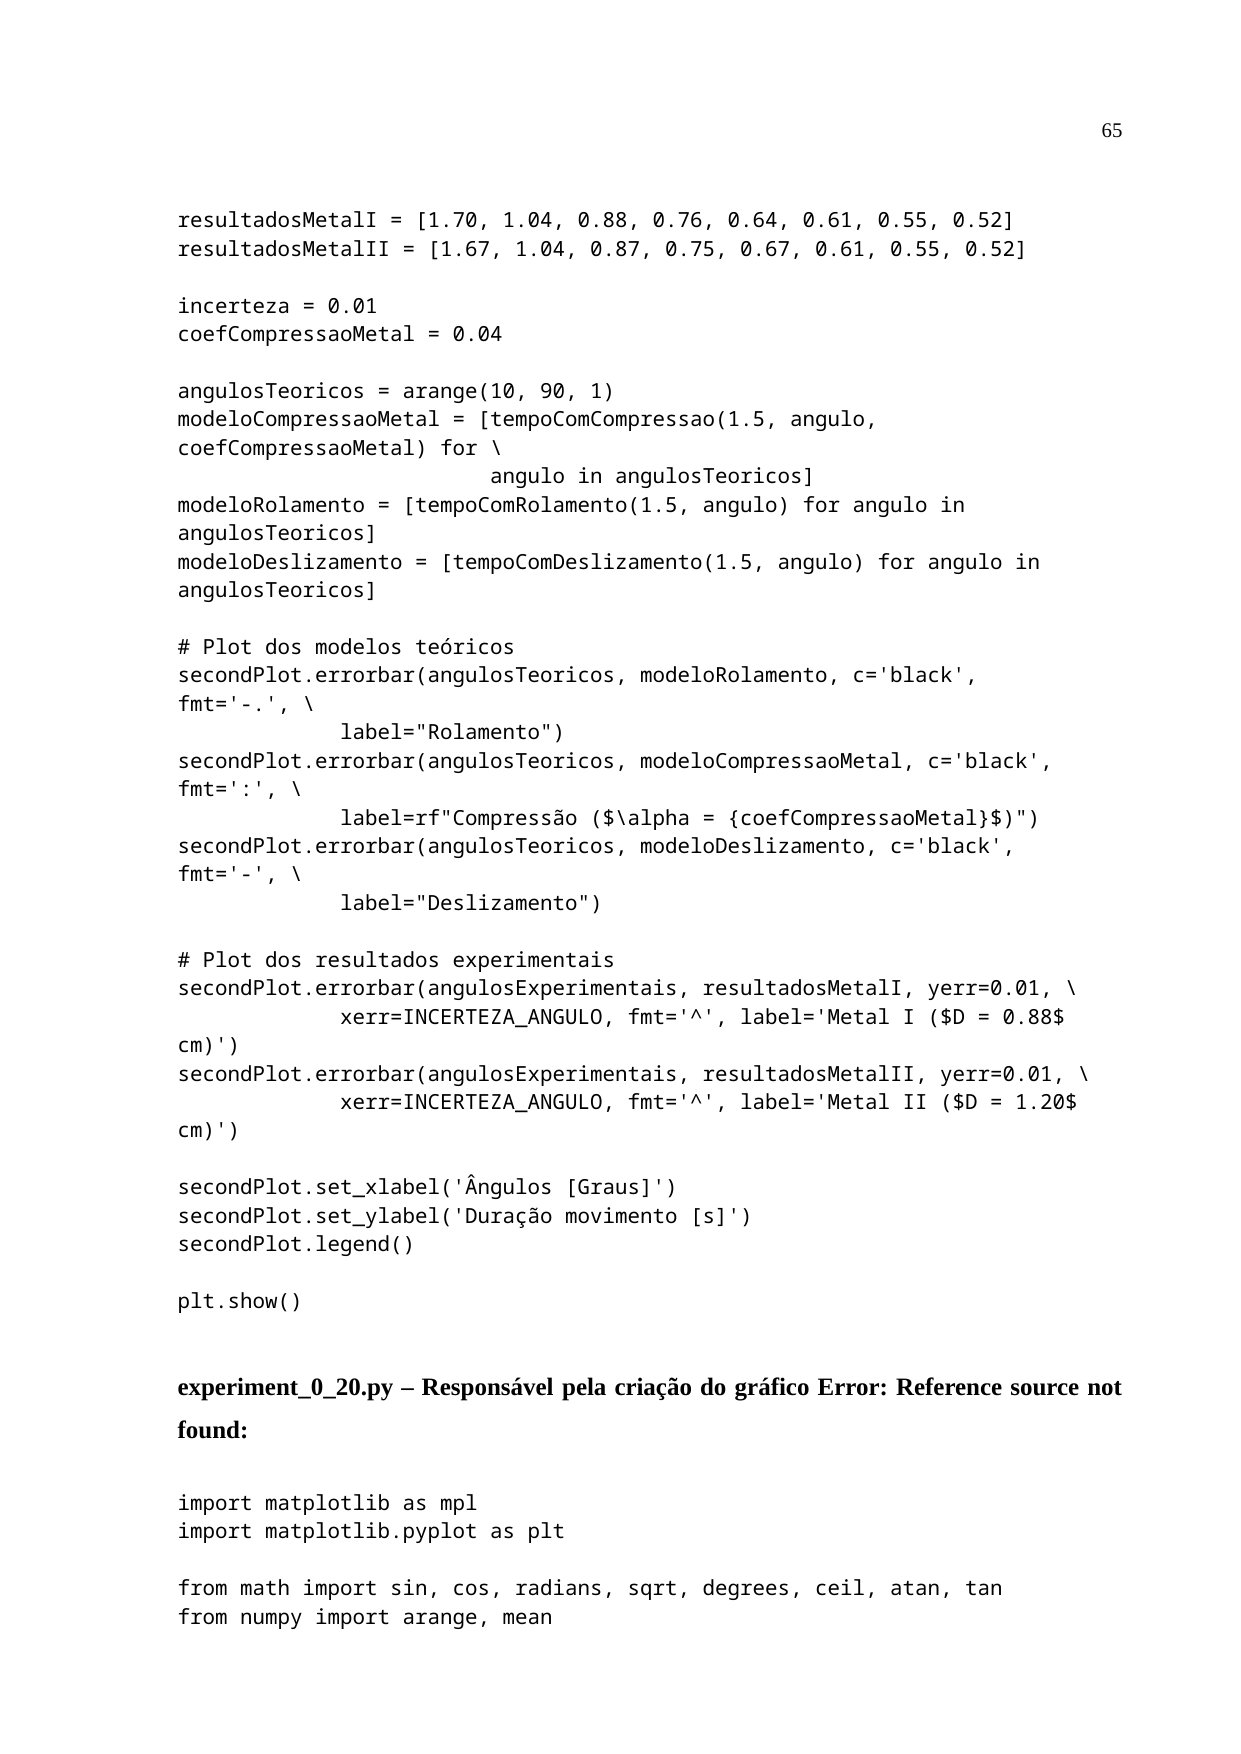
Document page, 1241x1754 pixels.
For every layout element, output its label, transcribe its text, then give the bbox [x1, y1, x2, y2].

text angulosTeoricos = arange(10, 90, 1) [177, 376, 1122, 404]
text incerteza = 0.01 [177, 291, 1122, 319]
text xerr=INCERTEZA_ANGULO, fmt='^', label='Metal II ($D = 1.20$ cm)') [177, 1087, 1122, 1144]
text experiment_0_20.py – Responsável pela criação do gráfico Error: Reference source not found: [177, 1372, 1122, 1444]
text secondPlot.errorbar(angulosExperimentais, resultadosMetalII, yerr=0.01, \ [177, 1059, 1122, 1087]
text import matplotlib as mpl [177, 1488, 1122, 1517]
text xerr=INCERTEZA_ANGULO, fmt='^', label='Metal I ($D = 0.88$ cm)') [177, 1002, 1122, 1059]
text from numpy import arange, mean [177, 1602, 1122, 1630]
text # Plot dos resultados experimentais [177, 945, 1122, 973]
text secondPlot.errorbar(angulosExperimentais, resultadosMetalI, yerr=0.01, \ [177, 973, 1122, 1002]
text secondPlot.legend() [177, 1229, 1122, 1258]
text secondPlot.set_ylabel('Duração movimento [s]') [177, 1201, 1122, 1229]
text modeloRolamento = [tempoComRolamento(1.5, angulo) for angulo in angulosTeoricos] [177, 490, 1122, 547]
text modeloDeslizamento = [tempoComDeslizamento(1.5, angulo) for angulo in angulosTeoricos] [177, 547, 1122, 604]
text resultadosMetalII = [1.67, 1.04, 0.87, 0.75, 0.67, 0.61, 0.55, 0.52] [177, 234, 1122, 262]
text # Plot dos modelos teóricos [177, 632, 1122, 661]
text import matplotlib.pyplot as plt [177, 1517, 1122, 1545]
text angulo in angulosTeoricos] [177, 461, 1122, 490]
text label="Rolamento") [177, 717, 1122, 746]
text plt.show() [177, 1286, 1122, 1314]
text secondPlot.errorbar(angulosTeoricos, modeloDeslizamento, c='black', fmt='-', \ [177, 831, 1122, 888]
text coefCompressaoMetal = 0.04 [177, 319, 1122, 348]
text resultadosMetalI = [1.70, 1.04, 0.88, 0.76, 0.64, 0.61, 0.55, 0.52] [177, 206, 1122, 234]
text label=rf"Compressão ($\alpha = {coefCompressaoMetal}$)") [177, 803, 1122, 831]
text secondPlot.errorbar(angulosTeoricos, modeloCompressaoMetal, c='black', fmt=':', \ [177, 746, 1122, 803]
text secondPlot.set_xlabel('Ângulos [Graus]') [177, 1172, 1122, 1201]
text modeloCompressaoMetal = [tempoComCompressao(1.5, angulo, coefCompressaoMetal) for \ [177, 404, 1122, 461]
text secondPlot.errorbar(angulosTeoricos, modeloRolamento, c='black', fmt='-.', \ [177, 661, 1122, 717]
text label="Deslizamento") [177, 888, 1122, 916]
text from math import sin, cos, radians, sqrt, degrees, ceil, atan, tan [177, 1573, 1122, 1602]
